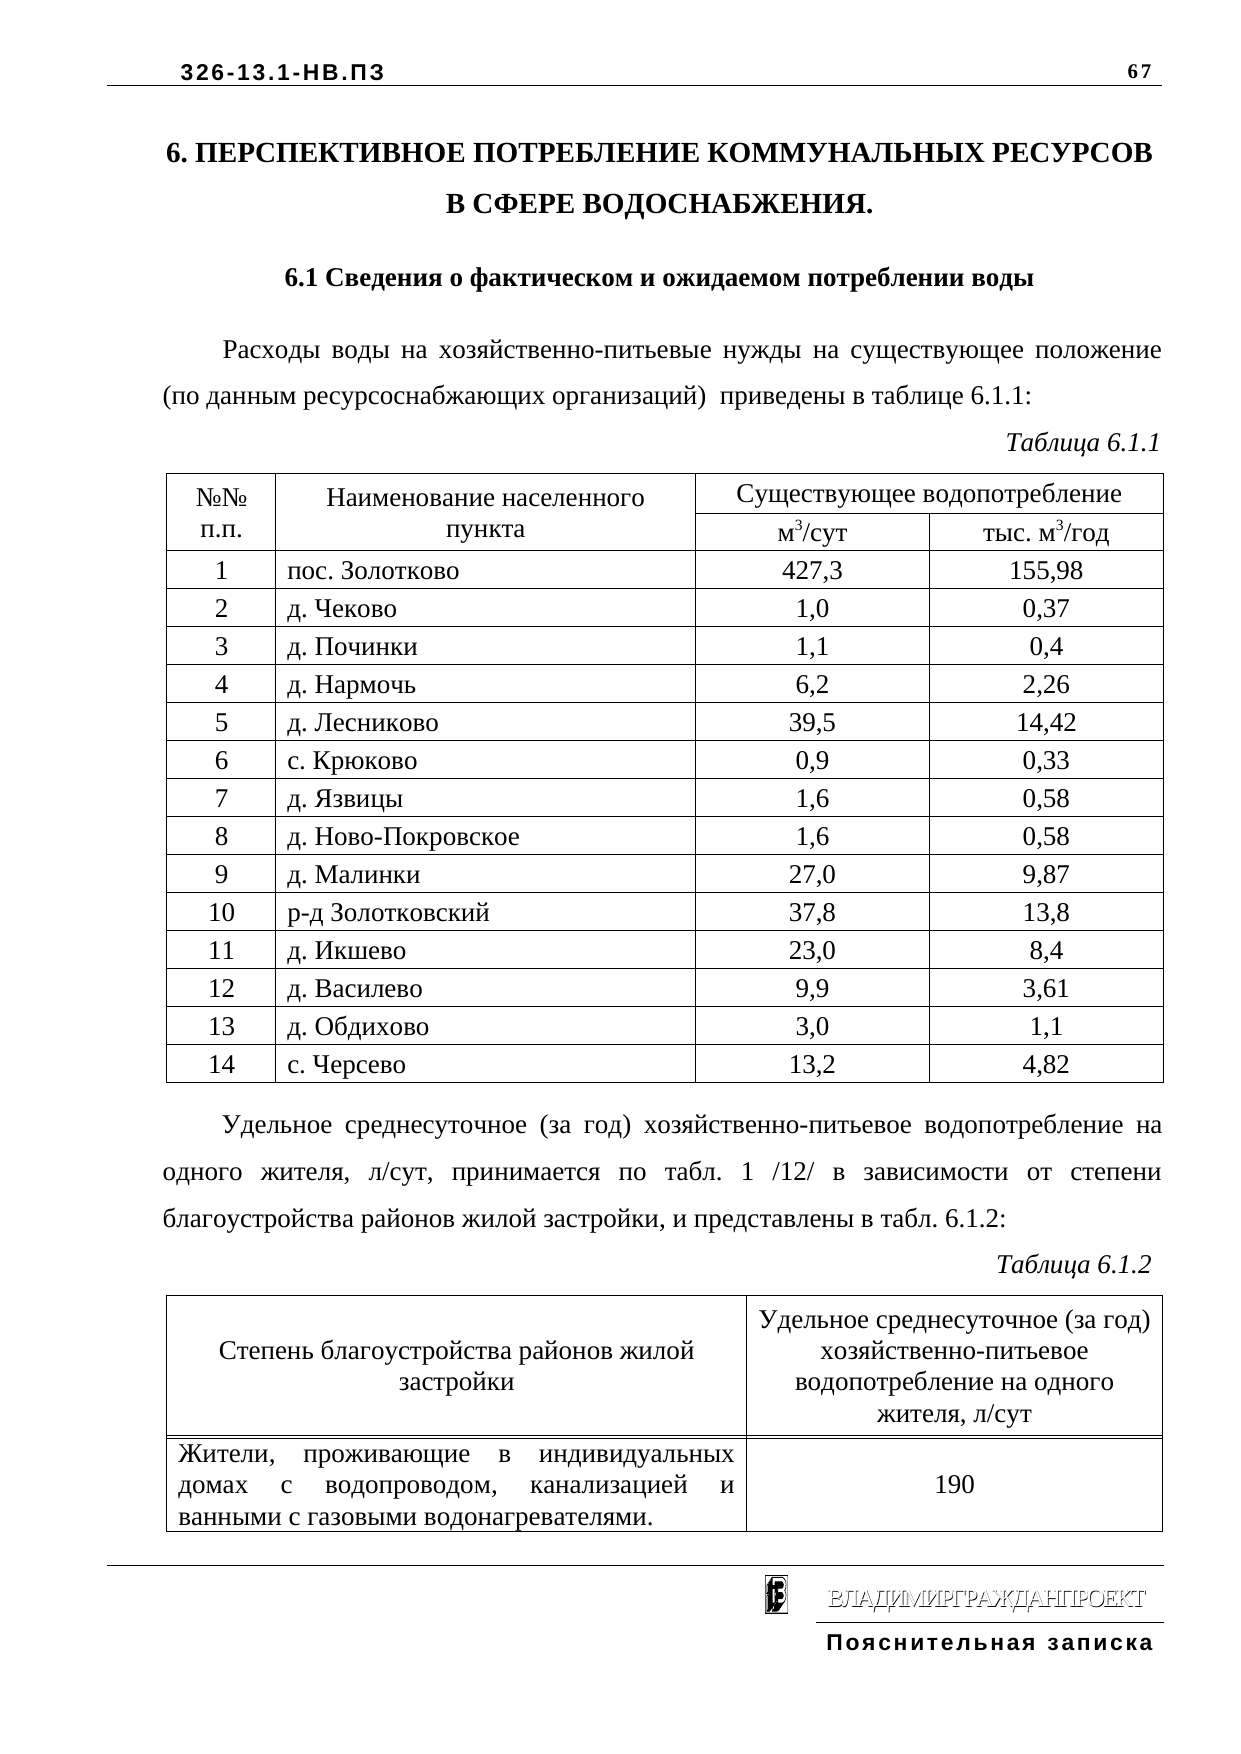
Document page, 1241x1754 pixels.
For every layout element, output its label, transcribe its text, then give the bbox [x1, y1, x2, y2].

table_header №№ п.п. [167, 474, 275, 550]
table_cell д. Ново-Покровское [276, 817, 695, 854]
table_cell 4,82 [930, 1045, 1163, 1082]
table_cell 37,8 [696, 893, 929, 930]
text 6. ПЕРСПЕКТИВНОЕ ПОТРЕБЛЕНИЕ КОММУНАЛЬНЫХ РЕСУРСОВ В СФЕРЕ ВОДОСНАБЖЕНИЯ. [156, 136, 1163, 219]
table_cell р-д Золотковский [276, 893, 695, 930]
table_cell д. Лесниково [276, 703, 695, 740]
table_cell с. Крюково [276, 741, 695, 778]
table_cell д. Малинки [276, 855, 695, 892]
table_cell 1,1 [696, 627, 929, 664]
table_cell 155,98 [930, 551, 1163, 588]
table_cell 2,26 [930, 665, 1163, 702]
table_cell 14 [167, 1045, 275, 1082]
table_cell 0,58 [930, 779, 1163, 816]
text 6.1 Сведения о фактическом и ожидаемом потреблении воды [156, 261, 1163, 292]
table_cell 2 [167, 589, 275, 626]
text Таблица 6.1.1 [118, 426, 1163, 457]
table_cell 1,6 [696, 779, 929, 816]
text Удельное среднесуточное (за год) хозяйственно-питьевое водопотребление на одного жителя, л/сут, принимается по табл. 1 /12/ в зависимости от степени благоустройства районов жилой застройки, и представлены в табл. 6.1.2: [162, 1108, 1163, 1233]
table_cell 3,0 [696, 1007, 929, 1044]
table_cell д. Икшево [276, 931, 695, 968]
table_header Наименование населенного пункта [276, 474, 695, 550]
table_cell 13 [167, 1007, 275, 1044]
table_cell 7 [167, 779, 275, 816]
table_cell 10 [167, 893, 275, 930]
table_header Удельное среднесуточное (за год) хозяйственно-питьевое водопотребление на одного жителя, л/сут [747, 1296, 1162, 1435]
table_cell д. Чеково [276, 589, 695, 626]
table_cell 39,5 [696, 703, 929, 740]
table_cell 4 [167, 665, 275, 702]
table_cell 1 [167, 551, 275, 588]
table_cell 8 [167, 817, 275, 854]
table_cell тыс. м3/год [930, 514, 1163, 550]
table_cell 3 [167, 627, 275, 664]
table_cell д. Обдихово [276, 1007, 695, 1044]
table_cell 14,42 [930, 703, 1163, 740]
table_cell 427,3 [696, 551, 929, 588]
table_cell 9,9 [696, 969, 929, 1006]
table_cell 0,33 [930, 741, 1163, 778]
table_cell 3,61 [930, 969, 1163, 1006]
table_cell 12 [167, 969, 275, 1006]
table_cell 0,9 [696, 741, 929, 778]
table_cell пос. Золотково [276, 551, 695, 588]
text Таблица 6.1.2 [162, 1248, 1154, 1279]
table_cell 1,0 [696, 589, 929, 626]
table_cell 13,2 [696, 1045, 929, 1082]
table_cell 8,4 [930, 931, 1163, 968]
table_cell 0,37 [930, 589, 1163, 626]
table_cell 5 [167, 703, 275, 740]
table_cell 23,0 [696, 931, 929, 968]
table_cell 9 [167, 855, 275, 892]
table_cell 6 [167, 741, 275, 778]
table_cell с. Черсево [276, 1045, 695, 1082]
table_cell 13,8 [930, 893, 1163, 930]
table_cell 0,4 [930, 627, 1163, 664]
table_cell 1,6 [696, 817, 929, 854]
table_cell д. Нармочь [276, 665, 695, 702]
table_cell 1,1 [930, 1007, 1163, 1044]
table_cell д. Язвицы [276, 779, 695, 816]
table_cell м3/сут [696, 514, 929, 550]
table_cell д. Починки [276, 627, 695, 664]
table_header Степень благоустройства районов жилой застройки [167, 1296, 746, 1435]
table_cell Жители, проживающие в индивидуальных домах с водопроводом, канализацией и ванными с газовыми водонагревателями. [167, 1439, 746, 1531]
table_cell 9,87 [930, 855, 1163, 892]
table_cell 6,2 [696, 665, 929, 702]
text Расходы воды на хозяйственно-питьевые нужды на существующее положение (по данным ресурсоснабжающих организаций) приведены в таблице 6.1.1: [162, 333, 1163, 411]
table_cell 190 [747, 1439, 1162, 1531]
table_cell 11 [167, 931, 275, 968]
table_cell д. Василево [276, 969, 695, 1006]
table_header Существующее водопотребление [696, 474, 1163, 512]
table_cell 0,58 [930, 817, 1163, 854]
table_cell 27,0 [696, 855, 929, 892]
